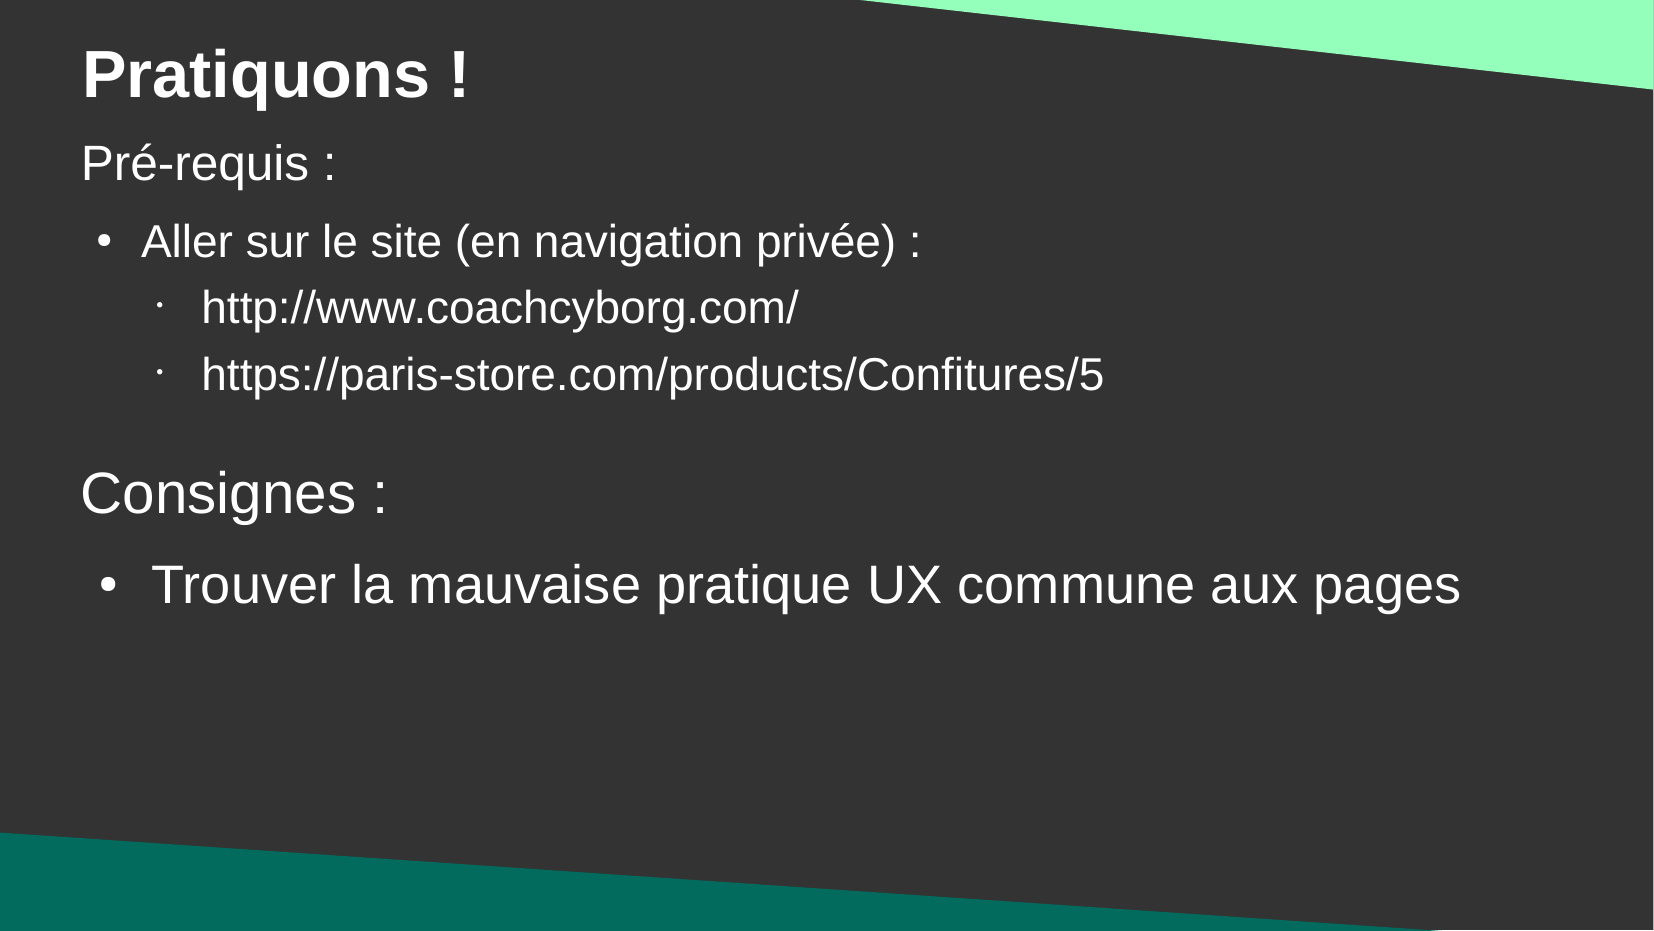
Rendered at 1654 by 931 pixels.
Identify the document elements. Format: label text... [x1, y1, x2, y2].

list Consignes : Trouver la mauvaise pratique UX commune aux pages [80, 460, 1620, 621]
title Pratiquons ! [82, 37, 1571, 114]
text_box [860, 0, 1654, 90]
list Pré-requis : Aller sur le site (en navigation privée) : http://www.coachcyborg.com/ https://paris-store.com/products/Confitures/5 [80, 135, 1620, 402]
